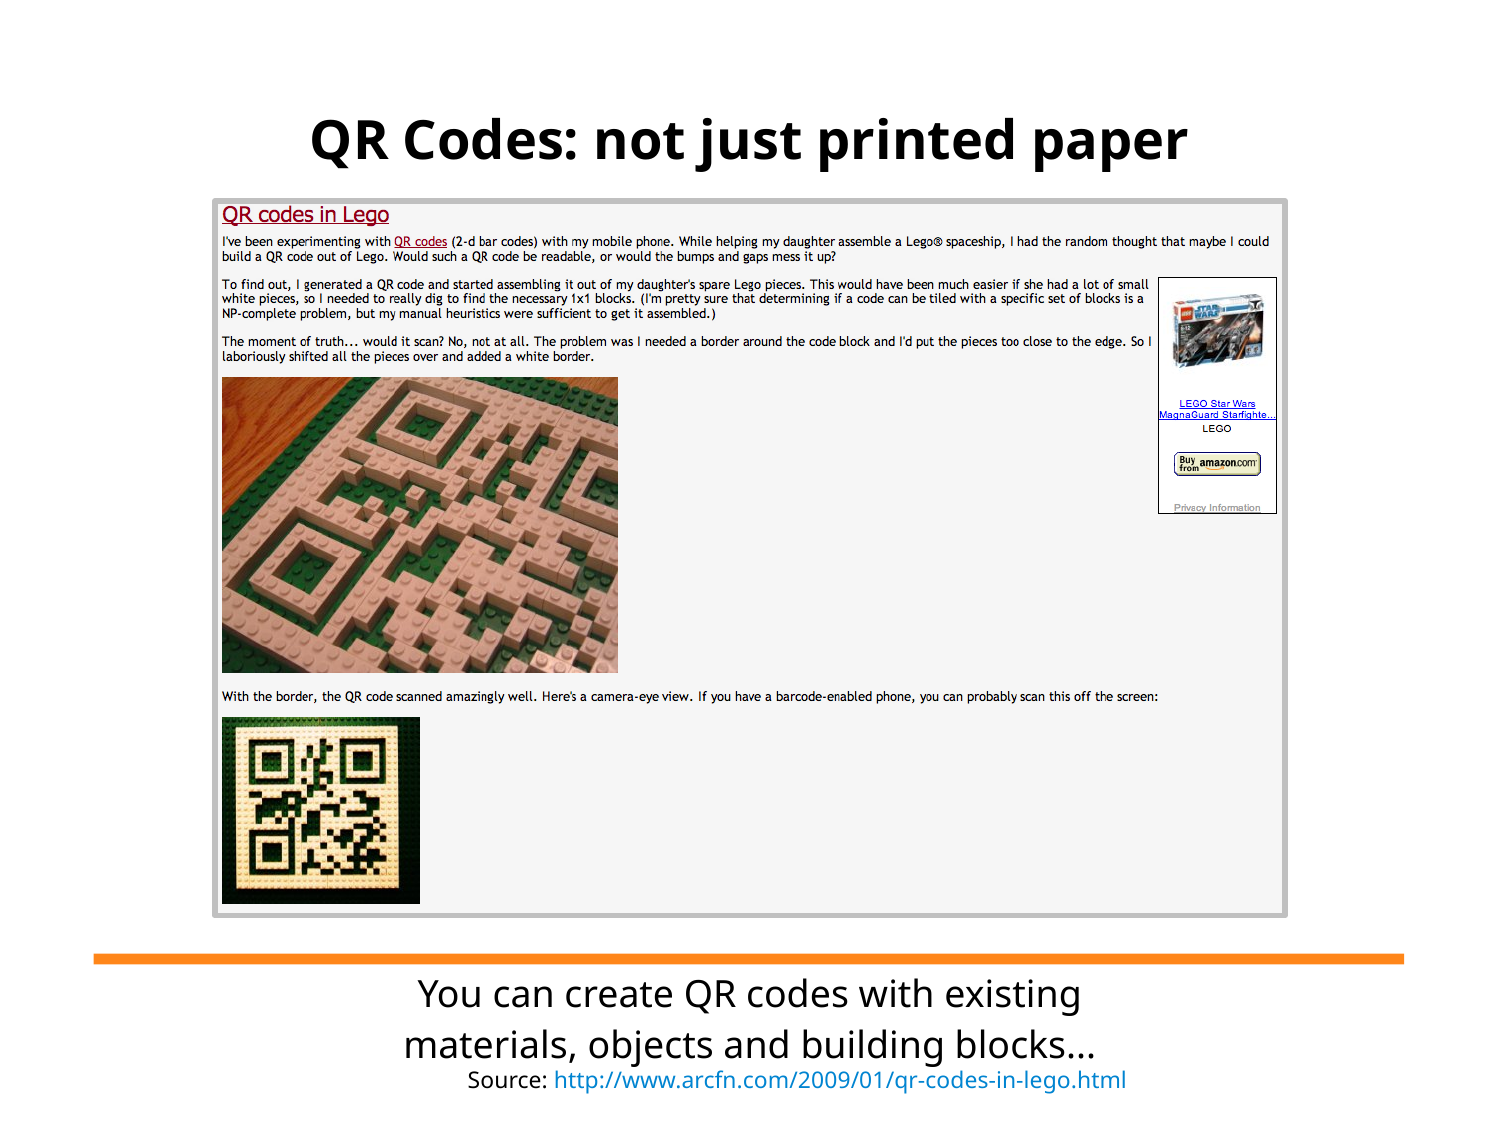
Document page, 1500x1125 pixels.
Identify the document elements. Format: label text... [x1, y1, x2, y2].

picture [0, 0, 1500, 1125]
title QR Codes: not just printed paper [75, 44, 1426, 233]
text_box You can create QR codes with existing materials, objects and building blocks... [374, 960, 1126, 1073]
text_box Source: http://www.arcfn.com/2009/01/qr-codes-in-lego.html [452, 1073, 1086, 1101]
